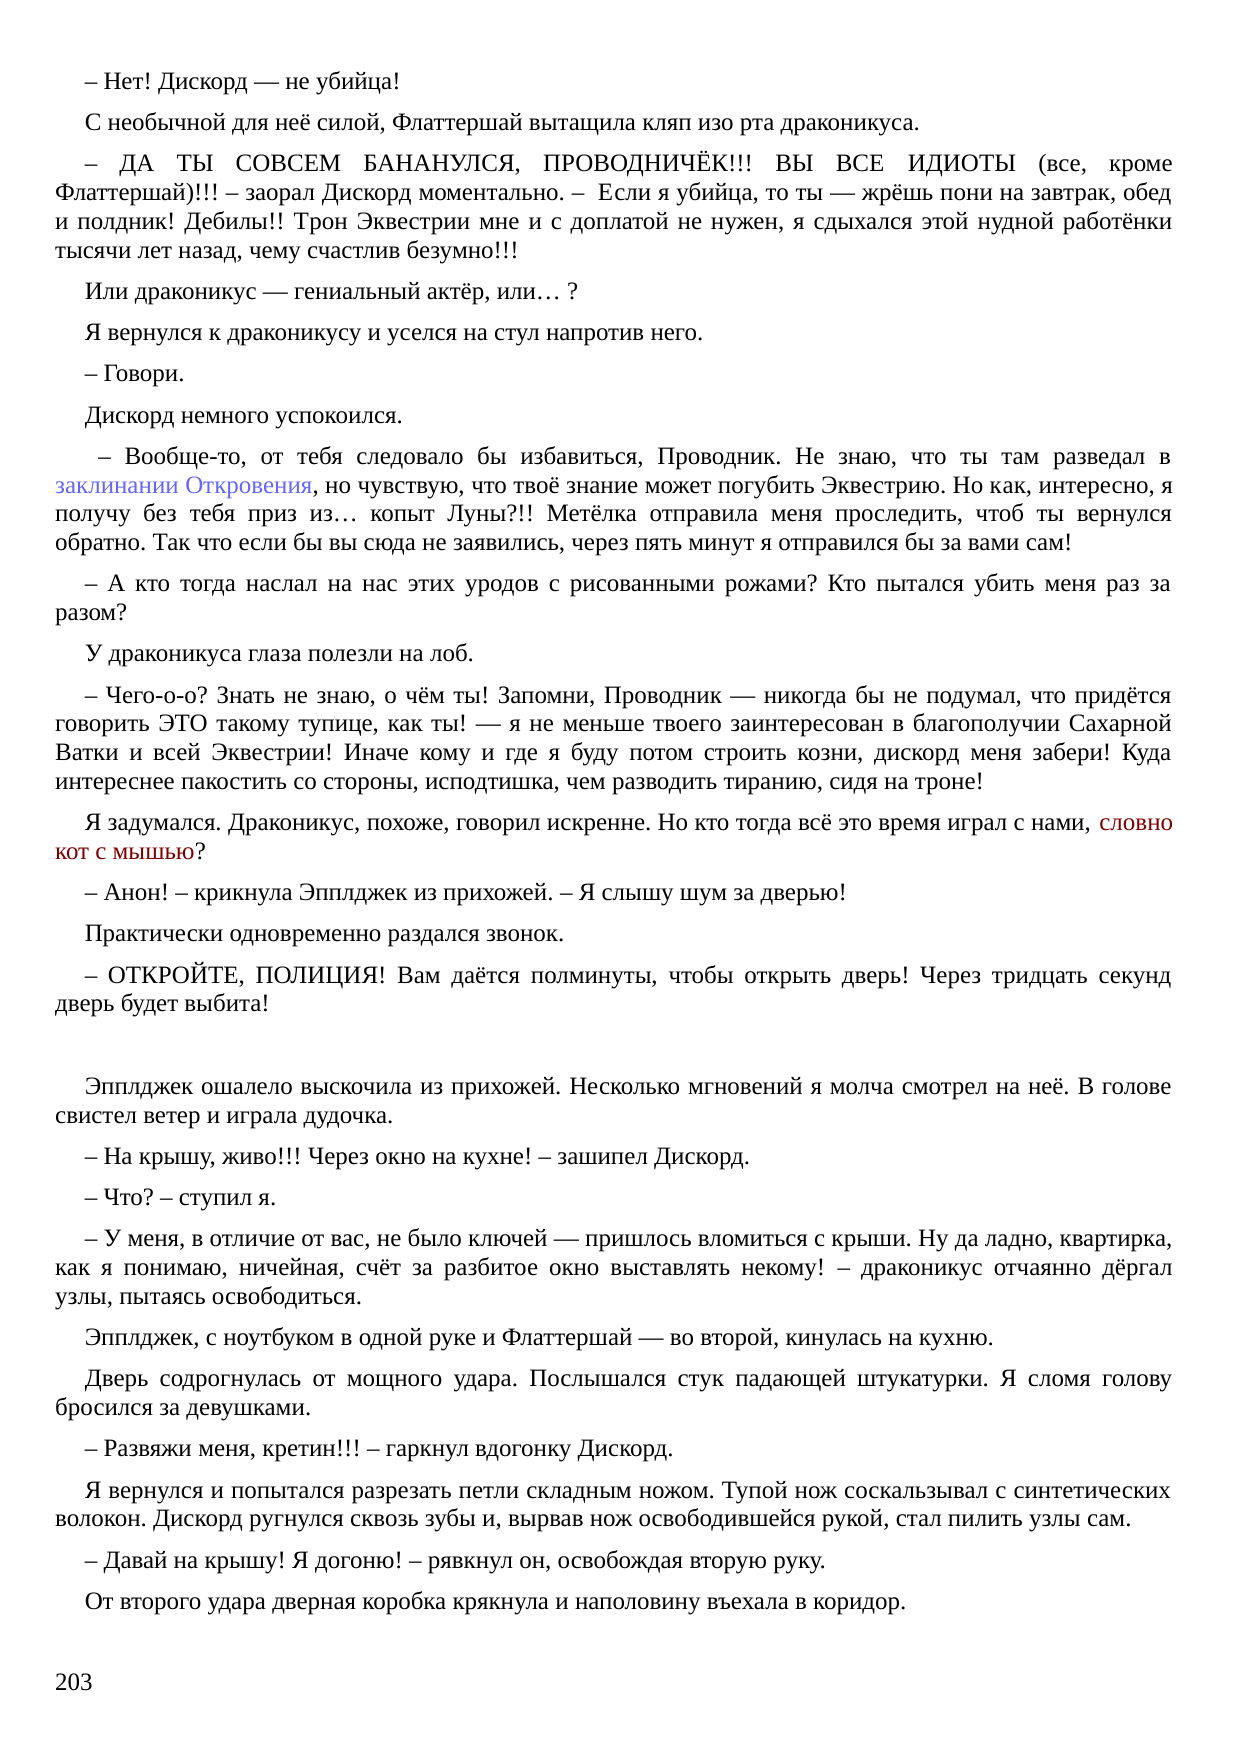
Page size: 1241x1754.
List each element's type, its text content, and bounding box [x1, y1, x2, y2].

text – У меня, в отличие от вас, не было ключей — пришлось вломиться с крыши. Ну да ладно, квартирка, как я понимаю, ничейная, счёт за разбитое окно выставлять некому! – драконикус отчаянно дёргал узлы, пытаясь освободиться. [55, 1223, 1173, 1310]
text – Чего-о-о? Знать не знаю, о чём ты! Запомни, Проводник — никогда бы не подумал, что придётся говорить ЭТО такому тупице, как ты! — я не меньше твоего заинтересован в благополучии Сахарной Ватки и всей Эквестрии! Иначе кому и где я буду потом строить козни, дискорд меня забери! Куда интереснее пакостить со стороны, исподтишка, чем разводить тиранию, сидя на троне! [55, 680, 1173, 795]
text Я вернулся к драконикусу и уселся на стул напротив него. [55, 317, 1173, 346]
text Или драконикус — гениальный актёр, или… ? [55, 276, 1173, 305]
text Дискорд немного успокоился. [55, 400, 1173, 428]
text – Говори. [55, 358, 1173, 387]
text – Анон! – крикнула Эпплджек из прихожей. – Я слышу шум за дверью! [55, 877, 1173, 906]
text Практически одновременно раздался звонок. [55, 918, 1173, 947]
text – Развяжи меня, кретин!!! – гаркнул вдогонку Дискорд. [55, 1433, 1173, 1462]
text Я задумался. Драконикус, похоже, говорил искренне. Но кто тогда всё это время играл с нами, словно кот с мышью? [55, 807, 1173, 865]
text – А кто тогда наслал на нас этих уродов с рисованными рожами? Кто пытался убить меня раз за разом? [55, 568, 1173, 626]
text Дверь содрогнулась от мощного удара. Послышался стук падающей штукатурки. Я сломя голову бросился за девушками. [55, 1363, 1173, 1421]
text – Вообще-то, от тебя следовало бы избавиться, Проводник. Не знаю, что ты там разведал в заклинании Откровения, но чувствую, что твоё знание может погубить Эквестрию. Но как, интересно, я получу без тебя приз из… копыт Луны?!! Метёлка отправила меня проследить, чтоб ты вернулся обратно. Так что если бы вы сюда не заявились, через пять минут я отправился бы за вами сам! [55, 441, 1173, 556]
text Я вернулся и попытался разрезать петли складным ножом. Тупой нож соскальзывал с синтетических волокон. Дискорд ругнулся сквозь зубы и, вырвав нож освободившейся рукой, стал пилить узлы сам. [55, 1475, 1173, 1532]
text С необычной для неё силой, Флаттершай вытащила кляп изо рта драконикуса. [55, 107, 1173, 136]
text – Что? – ступил я. [55, 1182, 1173, 1211]
text У драконикуса глаза полезли на лоб. [55, 638, 1173, 667]
text Эпплджек, с ноутбуком в одной руке и Флаттершай — во второй, кинулась на кухню. [55, 1322, 1173, 1351]
text – ДА ТЫ СОВСЕМ БАНАНУЛСЯ, ПРОВОДНИЧЁК!!! ВЫ ВСЕ ИДИОТЫ (все, кроме Флаттершай)!!! – заорал Дискорд моментально. – Если я убийца, то ты — жрёшь пони на завтрак, обед и полдник! Дебилы!! Трон Эквестрии мне и с доплатой не нужен, я сдыхался этой нудной работёнки тысячи лет назад, чему счастлив безумно!!! [55, 148, 1173, 263]
text – ОТКРОЙТЕ, ПОЛИЦИЯ! Вам даётся полминуты, чтобы открыть дверь! Через тридцать секунд дверь будет выбита! [55, 960, 1173, 1017]
text Эпплджек ошалело выскочила из прихожей. Несколько мгновений я молча смотрел на неё. В голове свистел ветер и играла дудочка. [55, 1071, 1173, 1128]
text – На крышу, живо!!! Через окно на кухне! – зашипел Дискорд. [55, 1141, 1173, 1170]
text От второго удара дверная коробка крякнула и наполовину въехала в коридор. [55, 1586, 1173, 1615]
text – Нет! Дискорд — не убийца! [55, 66, 1173, 95]
text – Давай на крышу! Я догоню! – рявкнул он, освобождая вторую руку. [55, 1545, 1173, 1573]
